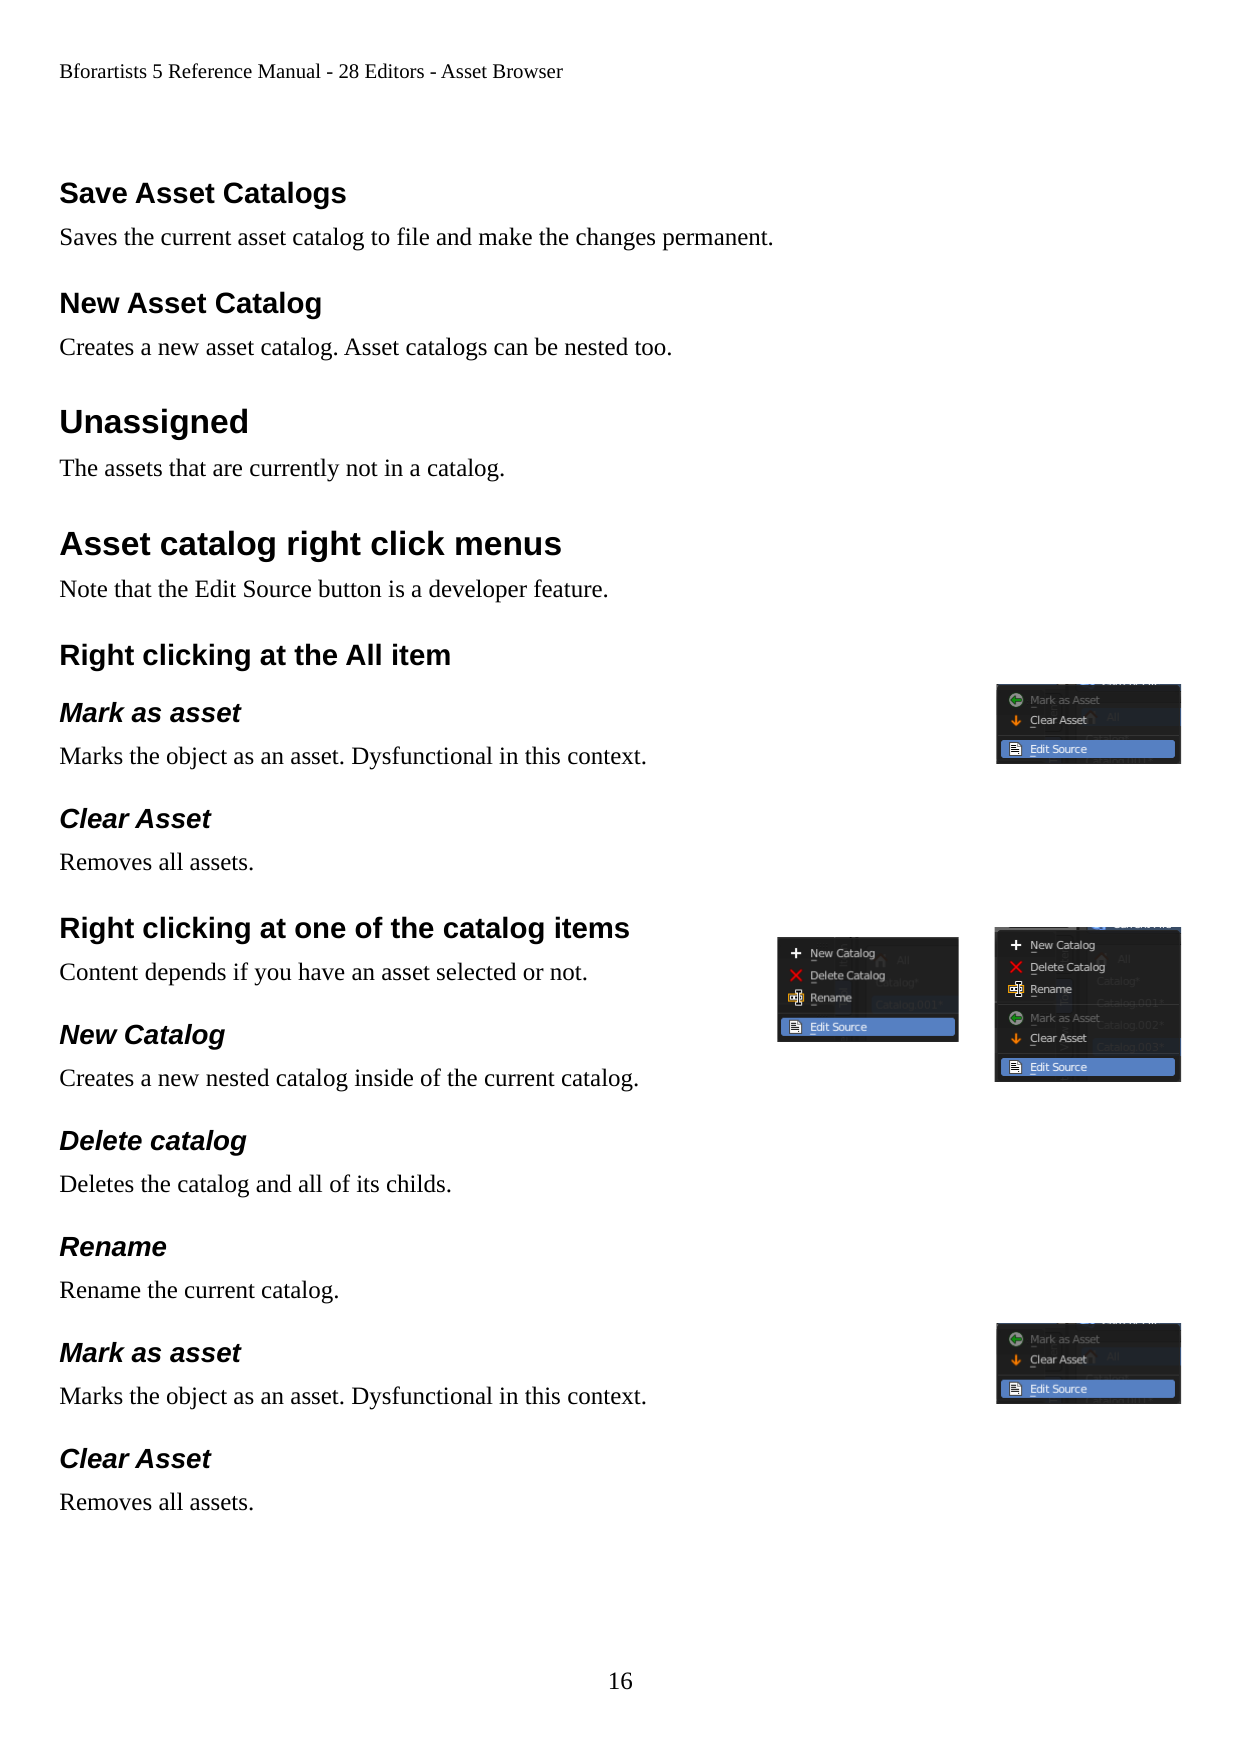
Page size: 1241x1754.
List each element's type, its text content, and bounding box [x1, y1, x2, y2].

subtitle Mark as asset [59, 1336, 996, 1368]
text Removes all assets. [59, 1487, 1181, 1516]
subtitle Asset catalog right click menus [59, 523, 1181, 562]
text Content depends if you have an asset selected or not. [59, 957, 777, 986]
text Marks the object as an asset. Dysfunctional in this context. [59, 1381, 1181, 1409]
text Creates a new nested catalog inside of the current catalog. [59, 1063, 1181, 1092]
subtitle Mark as asset [59, 697, 996, 729]
text The assets that are currently not in a catalog. [59, 453, 1181, 482]
subtitle Right clicking at the All item [59, 638, 1181, 672]
picture [996, 684, 1182, 764]
subtitle Right clicking at one of the catalog items [59, 911, 1181, 944]
picture [994, 927, 1182, 1082]
subtitle New Catalog [59, 1019, 994, 1051]
text Deletes the catalog and all of its childs. [59, 1169, 1181, 1198]
text Rename the current catalog. [59, 1275, 1181, 1304]
subtitle Delete catalog [59, 1124, 1181, 1156]
text Marks the object as an asset. Dysfunctional in this context. [59, 741, 1181, 770]
subtitle Unassigned [59, 402, 1181, 441]
picture [777, 937, 959, 1042]
text Creates a new asset catalog. Asset catalogs can be nested too. [59, 332, 1181, 361]
picture [996, 1323, 1182, 1404]
subtitle Rename [59, 1231, 1181, 1262]
subtitle Clear Asset [59, 1442, 1181, 1474]
subtitle New Asset Catalog [59, 286, 1181, 320]
text Saves the current asset catalog to file and make the changes permanent. [59, 222, 1181, 251]
subtitle Save Asset Catalogs [59, 176, 1181, 210]
text Note that the Edit Source button is a developer feature. [59, 574, 1181, 603]
text Removes all assets. [59, 847, 1181, 876]
subtitle Clear Asset [59, 803, 1181, 835]
